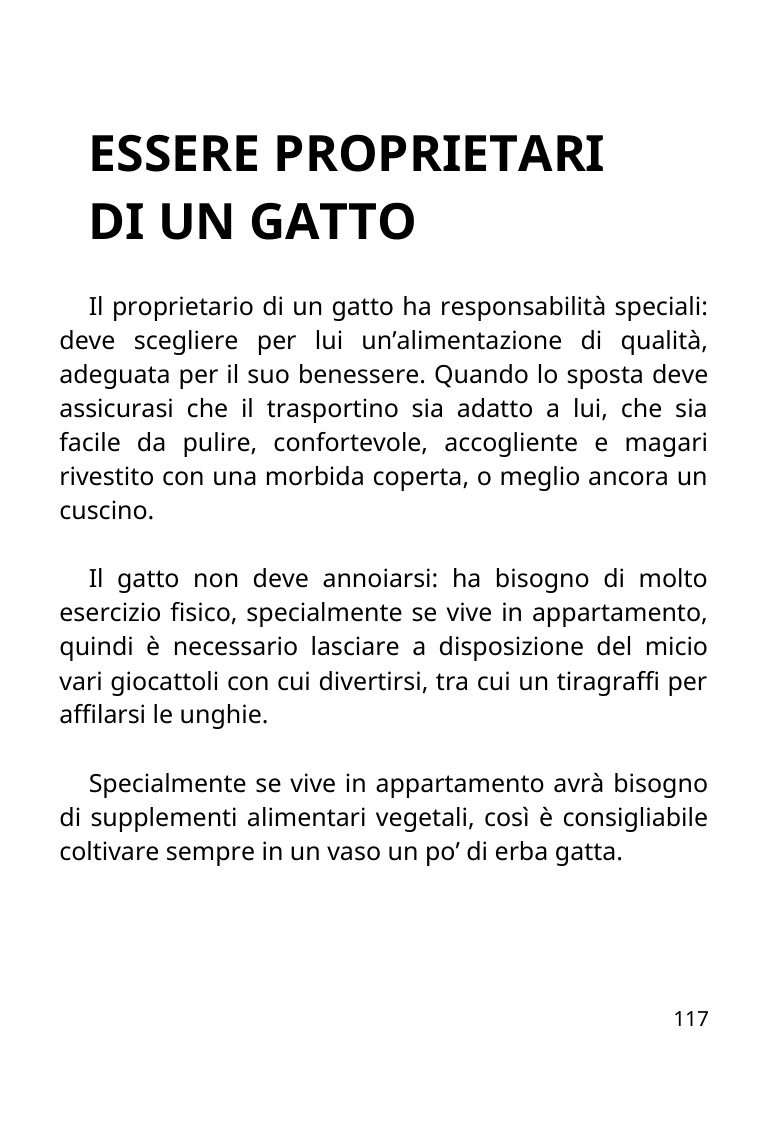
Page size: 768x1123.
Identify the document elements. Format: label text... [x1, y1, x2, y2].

text Il proprietario di un gatto ha responsabilità speciali: deve scegliere per lui un’alimentazione di qualità, adeguata per il suo benessere. Quando lo sposta deve assicurasi che il trasportino sia adatto a lui, che sia facile da pulire, confortevole, accogliente e magari rivestito con una morbida coperta, o meglio ancora un cuscino. [59, 288, 709, 527]
subtitle DI UN GATTO [59, 186, 709, 254]
text Il gatto non deve annoiarsi: ha bisogno di molto esercizio fisico, specialmente se vive in appartamento, quindi è necessario lasciare a disposizione del micio vari giocattoli con cui divertirsi, tra cui un tiragraffi per affilarsi le unghie. [59, 561, 709, 731]
subtitle ESSERE PROPRIETARI [59, 118, 709, 186]
text Specialmente se vive in appartamento avrà bisogno di supplementi alimentari vegetali, così è consigliabile coltivare sempre in un vaso un po’ di erba gatta. [59, 765, 709, 867]
